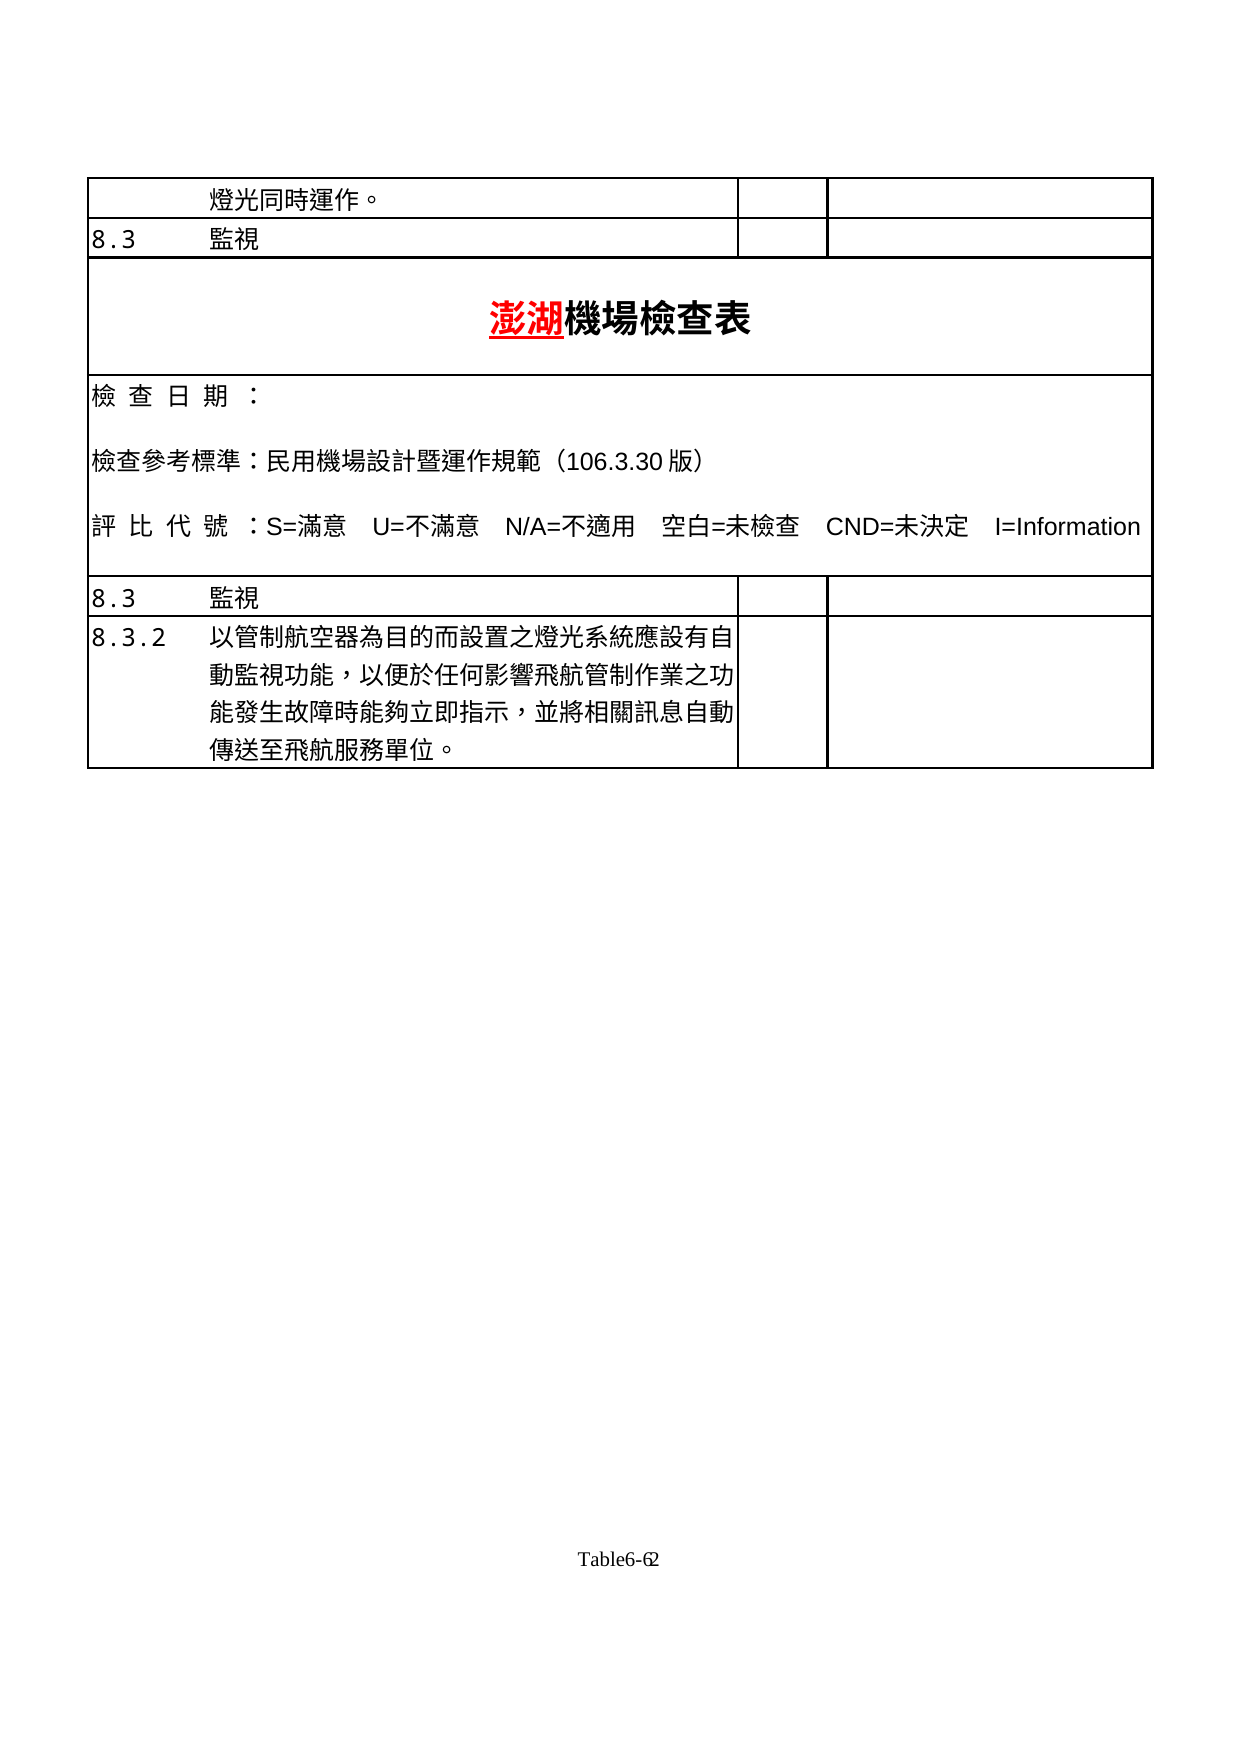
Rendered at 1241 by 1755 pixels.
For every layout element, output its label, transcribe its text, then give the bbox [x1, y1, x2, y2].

table_cell [89, 179, 207, 217]
table_cell [829, 577, 1151, 615]
table_cell 8.3 [89, 577, 207, 615]
table_cell 監視 [207, 219, 737, 256]
table_cell [829, 179, 1151, 217]
table_cell 以管制航空器為目的而設置之燈光系統應設有自動監視功能，以便於任何影響飛航管制作業之功能發生故障時能夠立即指示，並將相關訊息自動傳送至飛航服務單位。 [207, 617, 737, 767]
table_cell [739, 219, 826, 256]
table_cell [829, 219, 1151, 256]
table_cell 澎湖機場檢查表 [89, 259, 1151, 374]
table_cell 8.3.2 [89, 617, 207, 767]
table_cell 燈光同時運作。 [207, 179, 737, 217]
table_cell [739, 617, 826, 767]
table_cell [739, 179, 826, 217]
table_cell 監視 [207, 577, 737, 615]
table_cell [739, 577, 826, 615]
table_cell [829, 617, 1151, 767]
table_cell 8.3 [89, 219, 207, 256]
table_cell 檢 查 日 期 ： 檢查參考標準：民用機場設計暨運作規範（106.3.30版） 評 比 代 號 ：S=滿意 U=不滿意 N/A=不適用 空白=未檢查 CND=未決定 I=Information [89, 376, 1151, 575]
